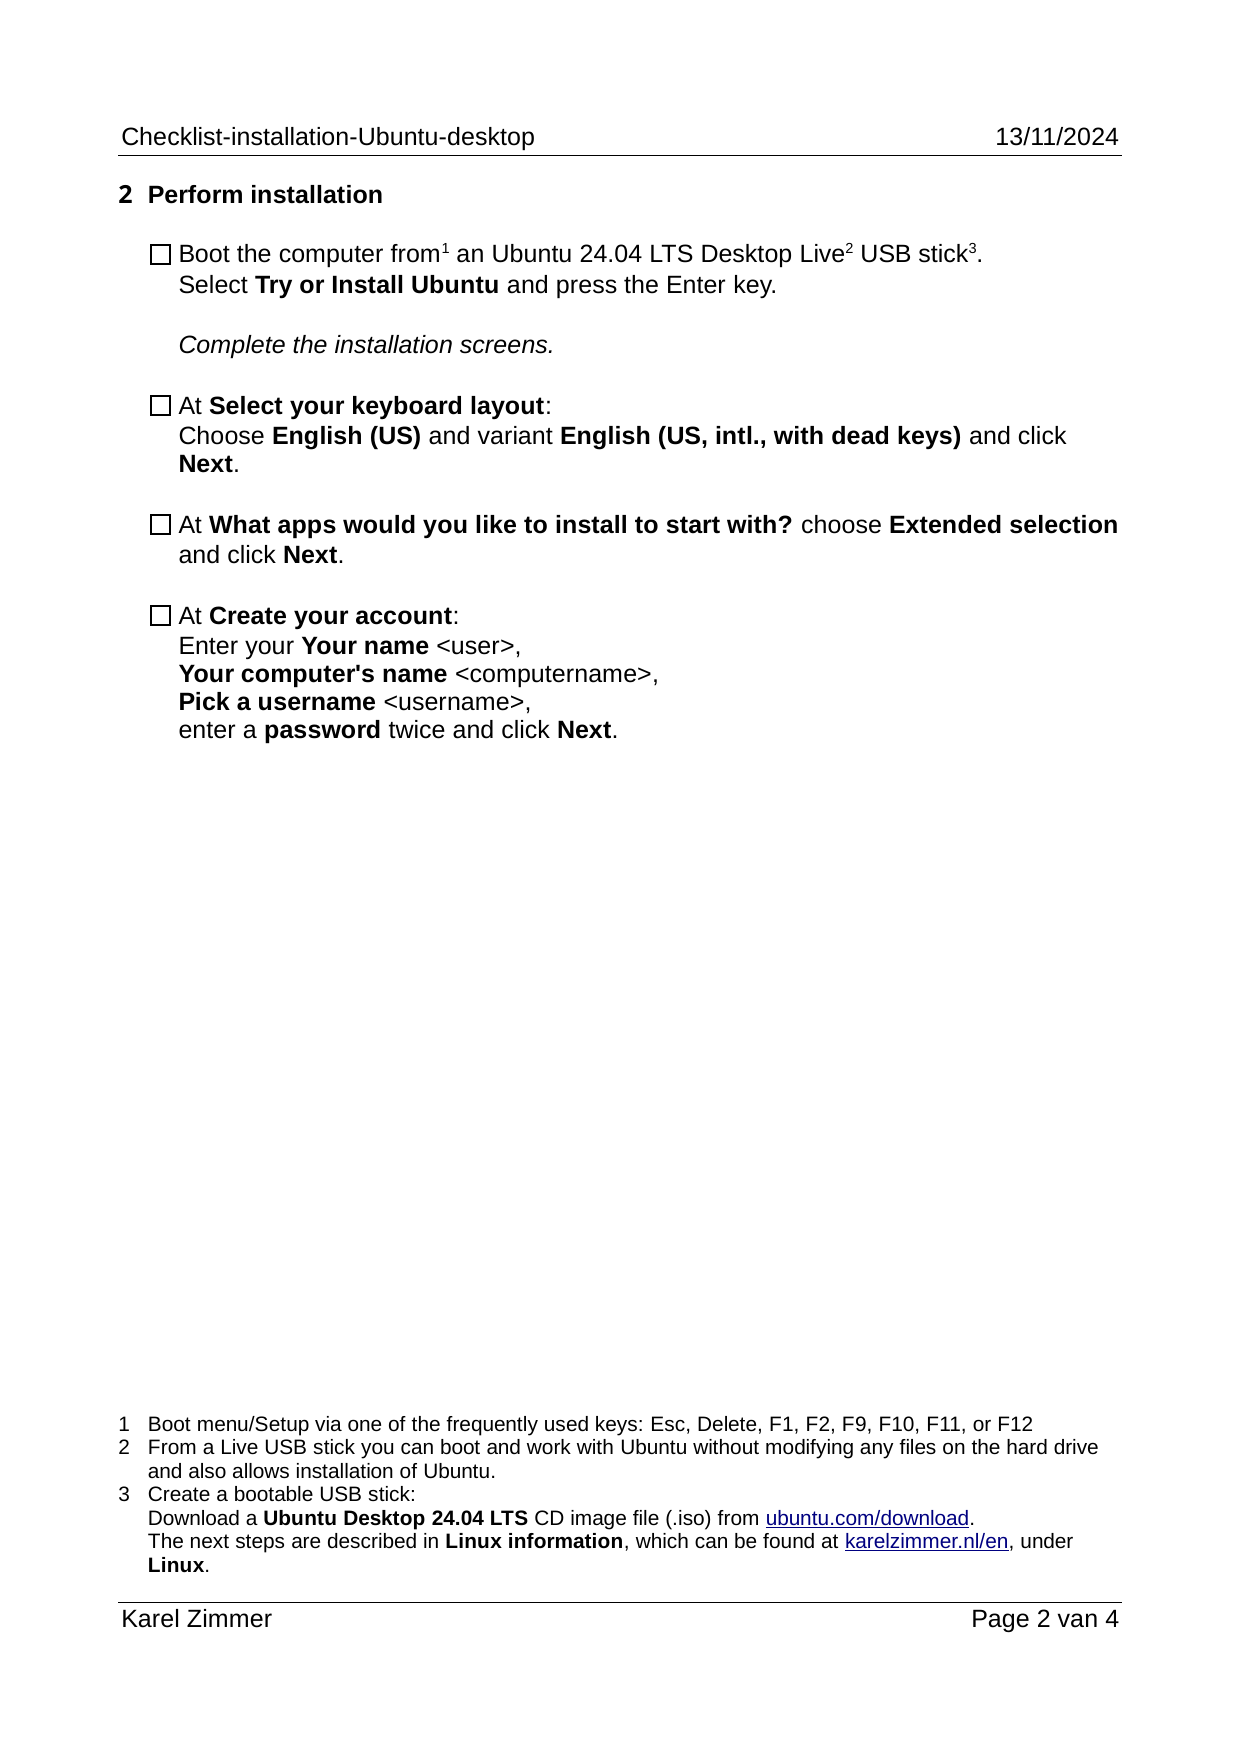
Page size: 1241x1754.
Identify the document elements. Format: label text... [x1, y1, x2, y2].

table_cell [142, 269, 177, 300]
table_cell At Create your account: [177, 601, 1122, 631]
table_cell [142, 631, 177, 745]
table_header [142, 239, 177, 269]
table_cell [118, 510, 142, 540]
table_cell [118, 360, 142, 391]
table_cell [177, 300, 1122, 330]
table_cell [118, 421, 142, 479]
table_cell Choose English (US) and variant English (US, intl., with dead keys) and click Next. [177, 421, 1122, 479]
table_cell [118, 269, 142, 300]
table_cell [118, 391, 142, 421]
table_cell Complete the installation screens. [177, 330, 1122, 360]
table_cell [177, 479, 1122, 509]
table_cell [142, 360, 177, 391]
table_cell [142, 300, 177, 330]
table_cell [118, 330, 142, 360]
table_cell and click Next. [177, 540, 1122, 570]
table_cell At What apps would you like to install to start with? choose Extended selection [177, 510, 1122, 540]
table_cell [142, 510, 177, 540]
table_header Boot the computer from an Ubuntu 24.04 LTS Desktop Live USB stick. [177, 239, 1122, 269]
table_cell Select Try or Install Ubuntu and press the Enter key. [177, 269, 1122, 300]
table_cell [142, 601, 177, 631]
list Perform installation [118, 177, 1122, 211]
table_cell [142, 479, 177, 509]
table_cell [177, 360, 1122, 391]
table_cell [118, 570, 142, 601]
table_cell [118, 540, 142, 570]
table_cell [118, 300, 142, 330]
table_cell [142, 391, 177, 421]
table_cell [142, 421, 177, 479]
table_cell [142, 540, 177, 570]
table_cell [118, 479, 142, 509]
table_cell [118, 631, 142, 745]
table_cell [118, 601, 142, 631]
table_cell At Select your keyboard layout: [177, 391, 1122, 421]
table_cell [142, 330, 177, 360]
table_cell Enter your Your name <user>, Your computer's name <computername>, Pick a username <USERname>, enter a password twice and click Next. [177, 631, 1122, 745]
table_cell [177, 570, 1122, 601]
table_cell [142, 570, 177, 601]
table_header [118, 239, 142, 269]
